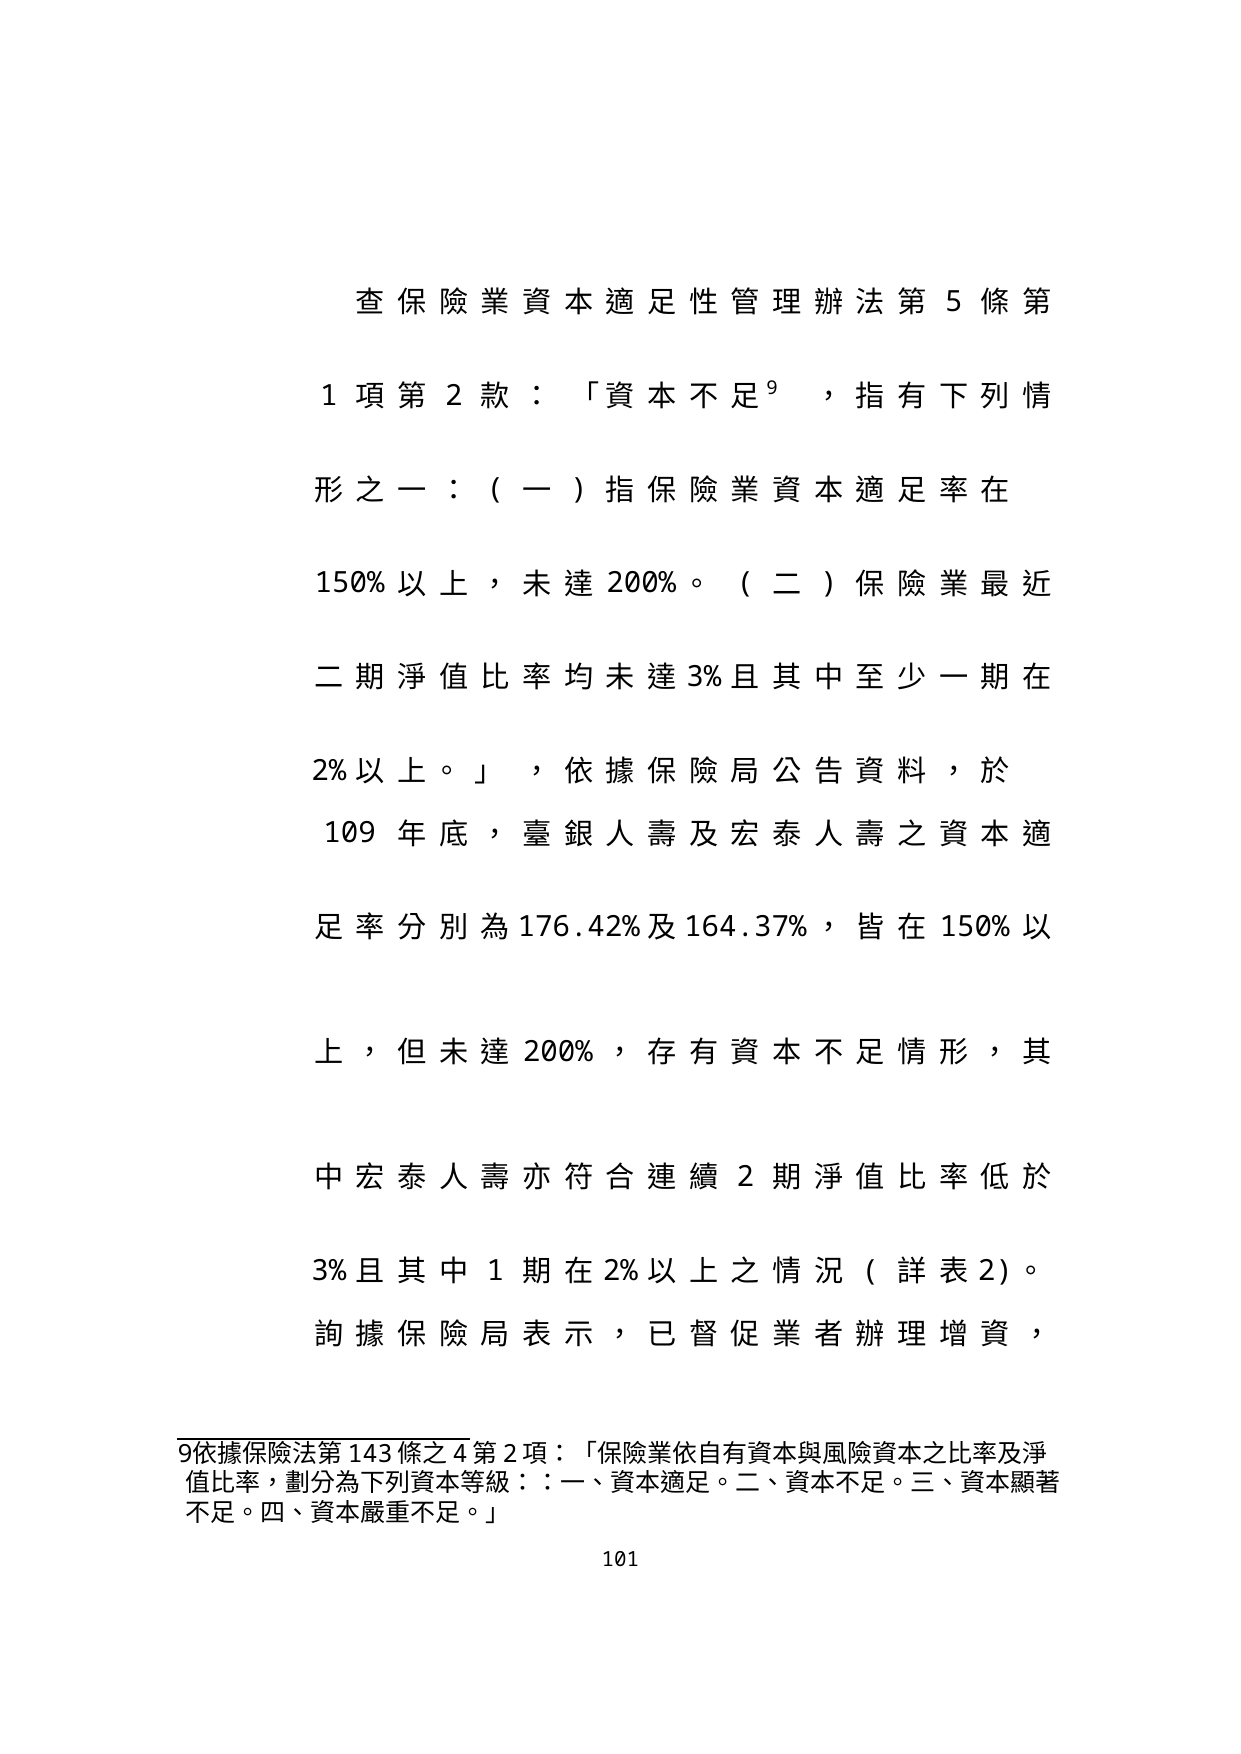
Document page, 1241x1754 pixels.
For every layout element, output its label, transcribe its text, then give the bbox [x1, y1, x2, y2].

text 依據保險法第143條之4第2項：「保險業依自有資本與風險資本之比率及淨值比率，劃分為下列資本等級：：一、資本適足。二、資本不足。三、資本顯著不足。四、資本嚴重不足。」 [177, 1439, 1063, 1527]
text 查保險業資本適足性管理辦法第5條第1項第2款：「資本不足，指有下列情形之一：(一)指保險業資本適足率在150%以上，未達200%。(二)保險業最近二期淨值比率均未達3%且其中至少一期在2%以上。」，依據保險局公告資料，於109年底，臺銀人壽及宏泰人壽之資本適足率分別為176.42%及164.37%，皆在150%以上，但未達200%，存有資本不足情形，其中宏泰人壽亦符合連續2期淨值比率低於3%且其中1期在2%以上之情況(詳表2)。詢據保險局表示，已督促業者辦理增資， [271, 227, 1058, 1352]
